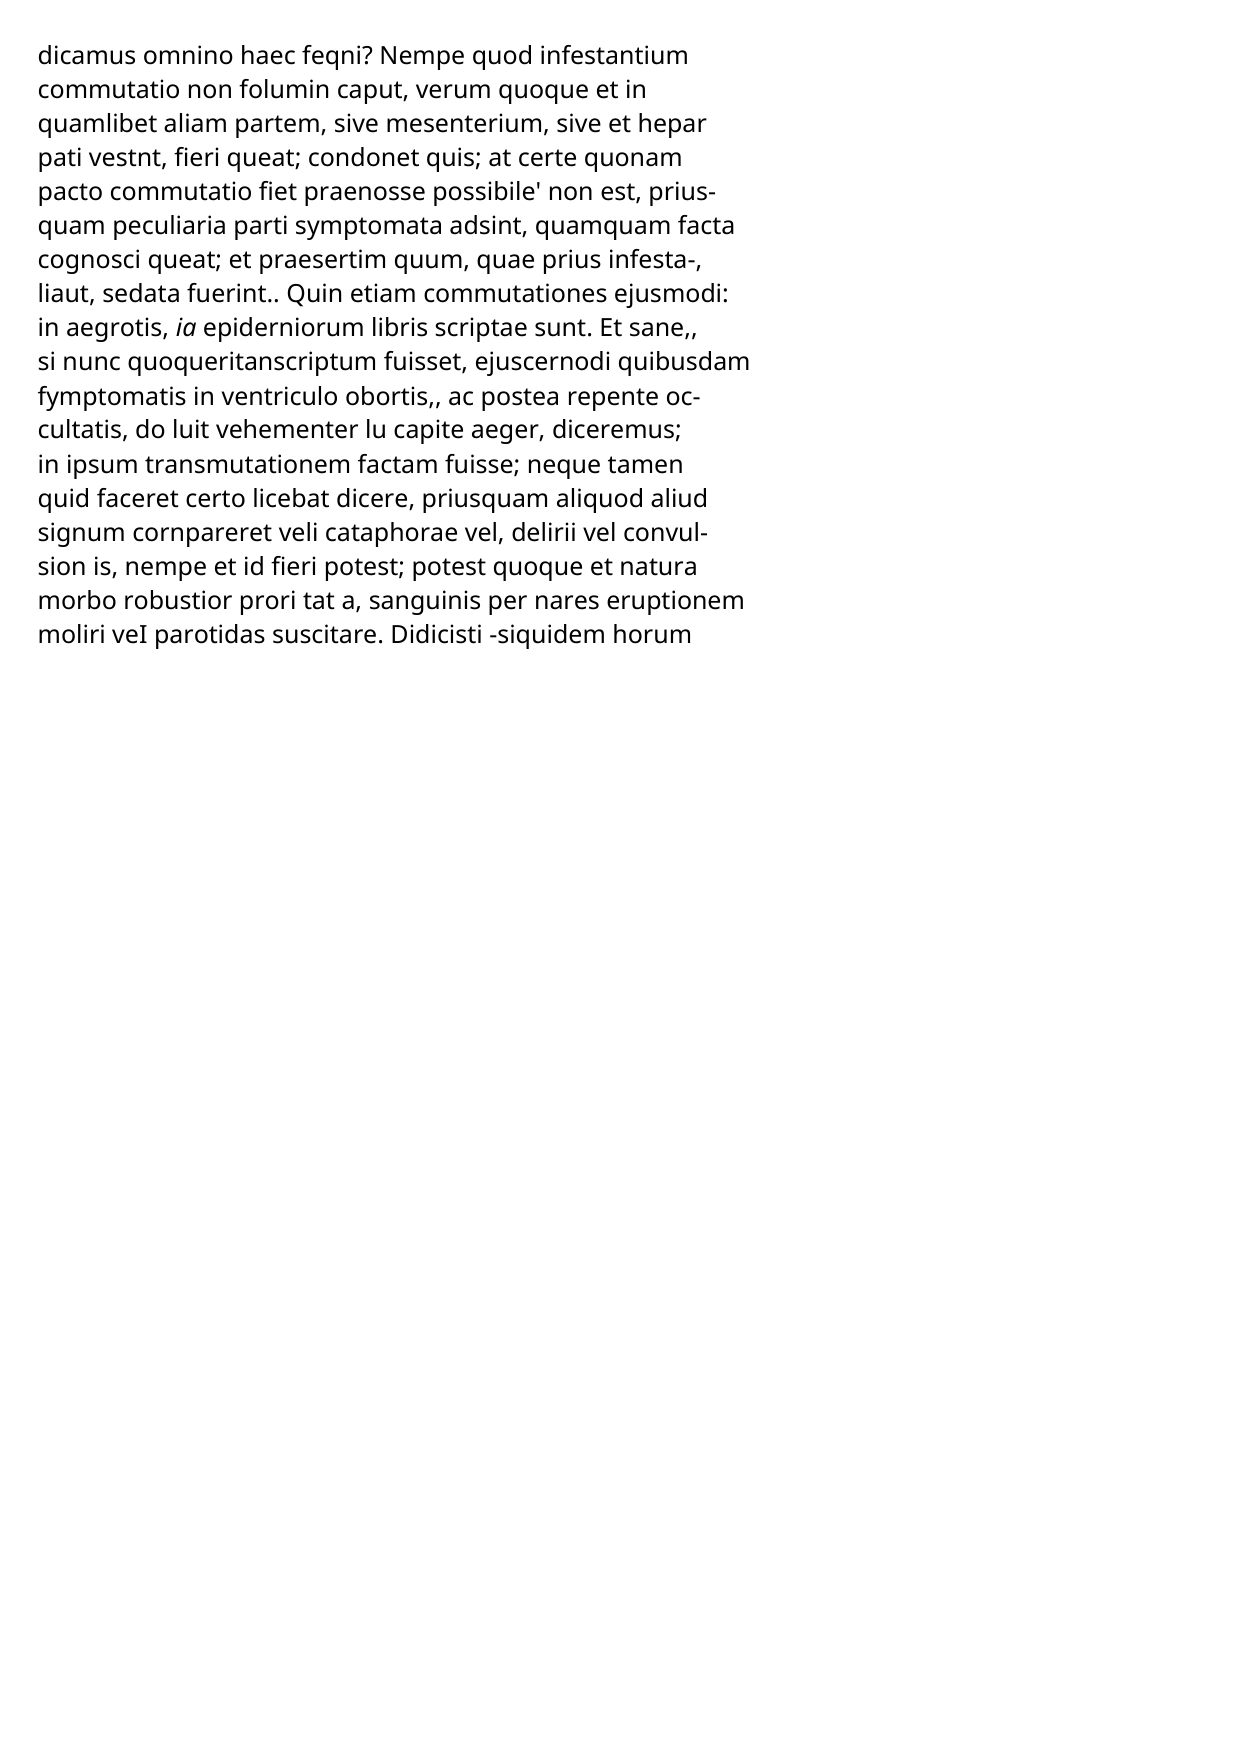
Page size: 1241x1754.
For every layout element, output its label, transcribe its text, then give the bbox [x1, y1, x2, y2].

text dicamus omnino haec feqni? Nempe quod infestantium commutatio non folumin caput, verum quoque et in quamlibet aliam partem, sive mesenterium, sive et hepar pati vestnt, fieri queat; condonet quis; at certe quonam pacto commutatio fiet praenosse possibile' non est, prius- quam peculiaria parti symptomata adsint, quamquam facta cognosci queat; et praesertim quum, quae prius infesta-, liaut, sedata fuerint.. Quin etiam commutationes ejusmodi: in aegrotis, ia epiderniorum libris scriptae sunt. Et sane,, si nunc quoqueritanscriptum fuisset, ejuscernodi quibusdam fymptomatis in ventriculo obortis,, ac postea repente oc- cultatis, do luit vehementer lu capite aeger, diceremus; in ipsum transmutationem factam fuisse; neque tamen quid faceret certo licebat dicere, priusquam aliquod aliud signum cornpareret veli cataphorae vel, delirii vel convul- sion is, nempe et id fieri potest; potest quoque et natura morbo robustior prori tat a, sanguinis per nares eruptionem moliri veI parotidas suscitare. Didicisti -siquidem horum [37, 37, 1203, 651]
